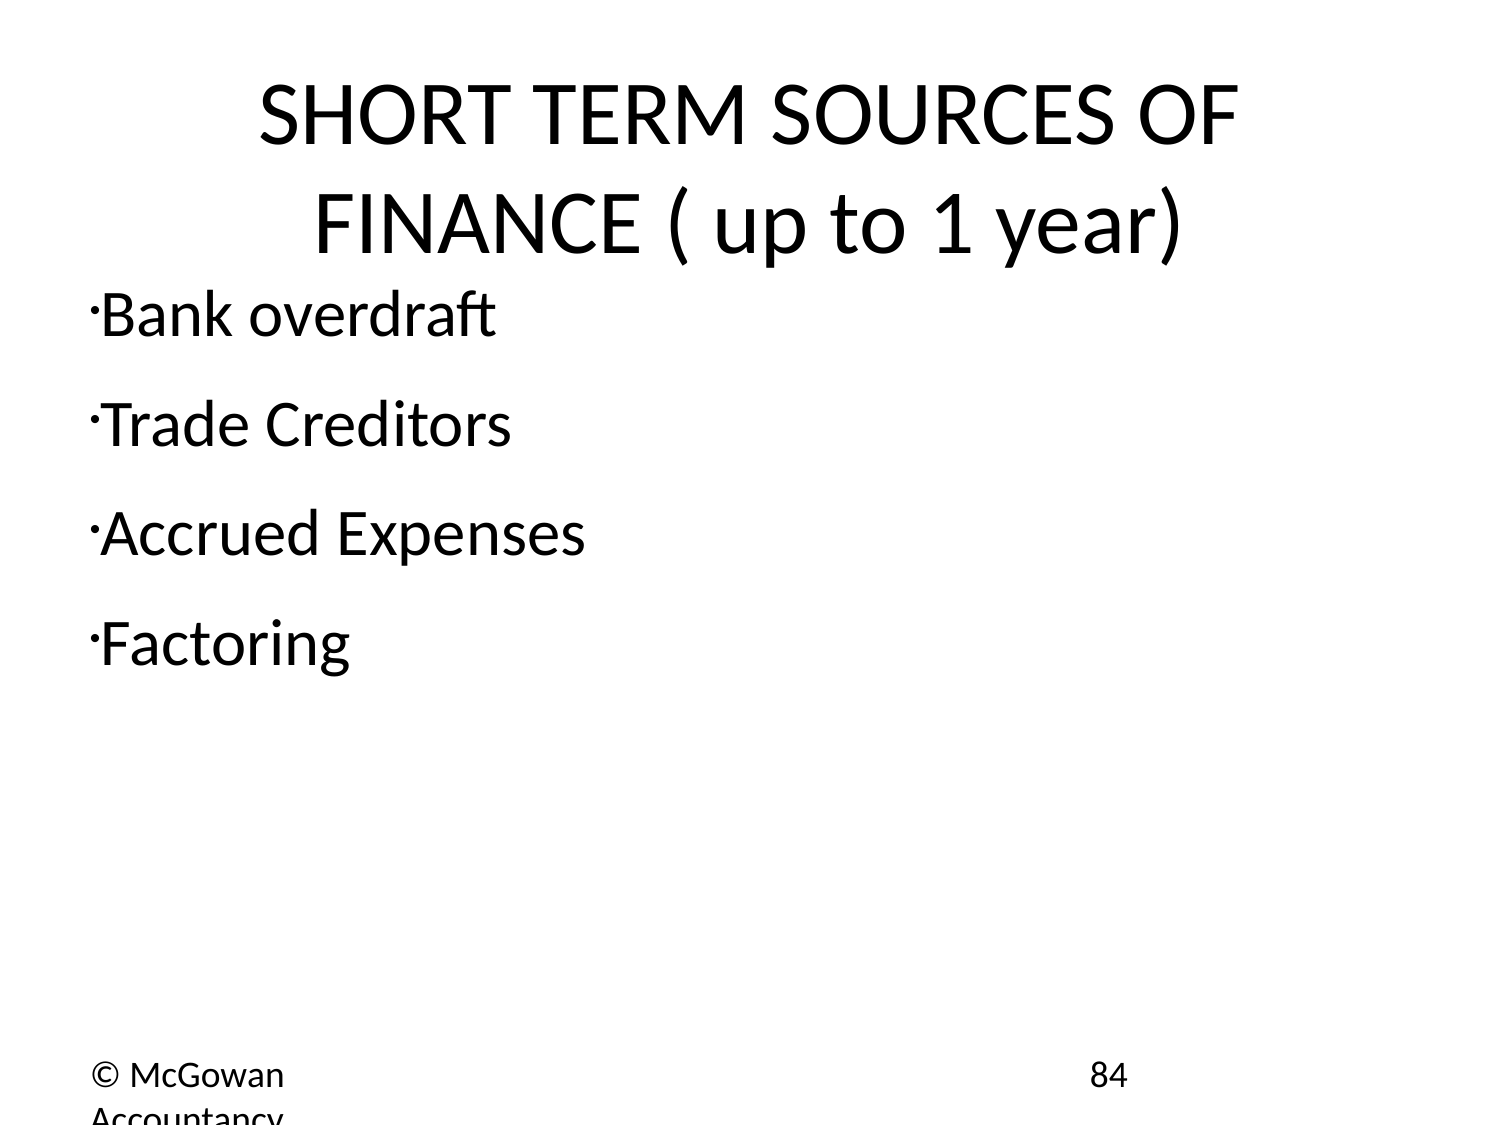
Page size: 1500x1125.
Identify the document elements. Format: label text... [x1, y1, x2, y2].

text_box © McGowan Accountancy Services [75, 1042, 425, 1103]
text_box [1074, 1042, 1425, 1103]
title SHORT TERM SOURCES OF FINANCE ( up to 1 year) [75, 45, 1425, 233]
list Bank overdraft Trade Creditors Accrued Expenses Factoring [75, 262, 1425, 1005]
